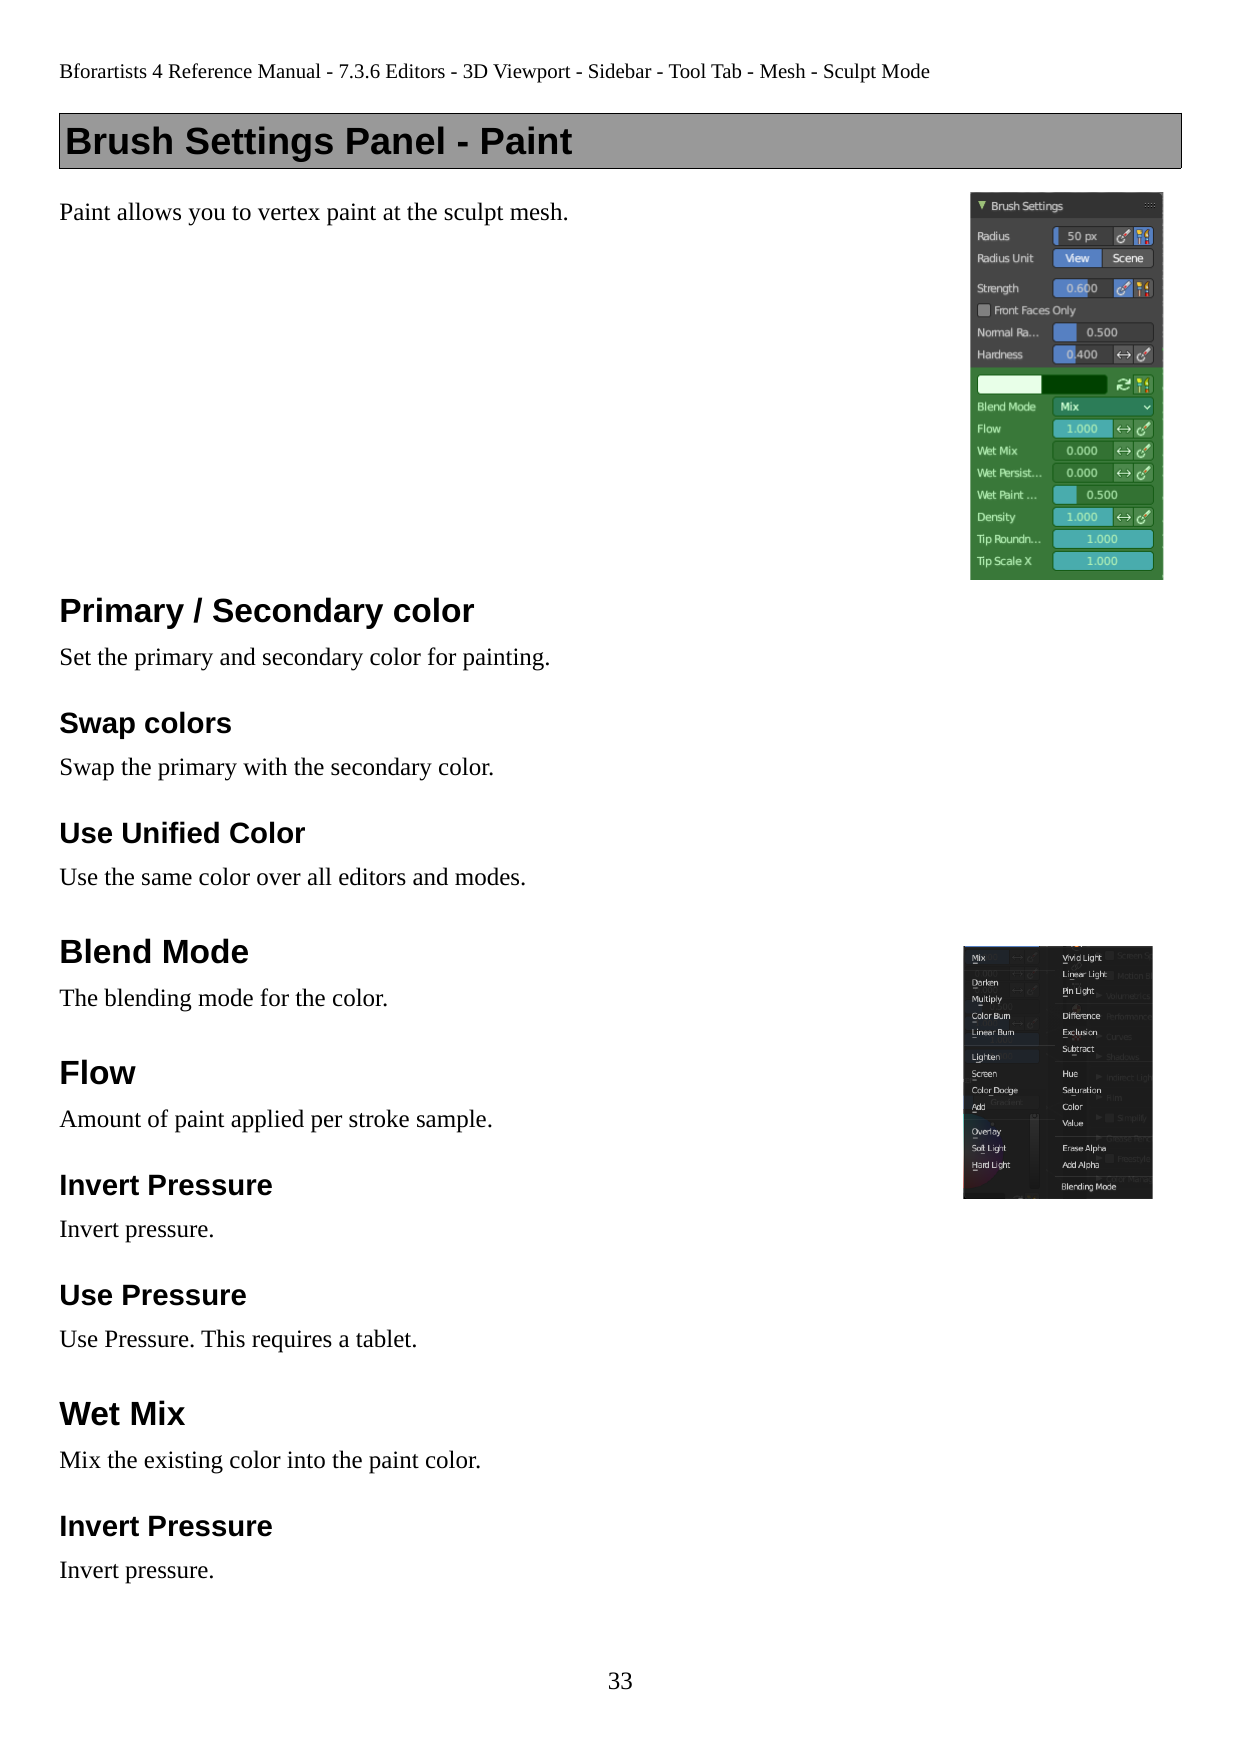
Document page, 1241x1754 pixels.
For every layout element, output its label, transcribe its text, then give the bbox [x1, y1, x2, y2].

picture [963, 946, 1153, 1199]
text [1153, 983, 1181, 1012]
text Invert pressure. [59, 1555, 1181, 1584]
text Invert pressure. [59, 1214, 1181, 1243]
subtitle Invert Pressure [59, 1509, 1181, 1542]
text Use the same color over all editors and modes. [59, 862, 1181, 891]
subtitle Use Unified Color [59, 816, 1181, 850]
subtitle Primary / Secondary color [59, 591, 1181, 630]
text Use Pressure. This requires a tablet. [59, 1324, 1181, 1353]
subtitle Use Pressure [59, 1278, 1181, 1312]
text Amount of paint applied per stroke sample. [59, 1104, 963, 1133]
table_header Brush Settings Panel - Paint [60, 114, 1181, 168]
text Paint allows you to vertex paint at the sculpt mesh. [59, 197, 970, 225]
subtitle [1153, 1053, 1181, 1092]
text The blending mode for the color. [59, 983, 963, 1012]
subtitle Wet Mix [59, 1394, 1181, 1433]
text Set the primary and secondary color for painting. [59, 642, 1181, 671]
text Swap the primary with the secondary color. [59, 752, 1181, 781]
subtitle Invert Pressure [59, 1168, 1181, 1202]
picture [970, 192, 1164, 580]
text Mix the existing color into the paint color. [59, 1445, 1181, 1474]
subtitle Blend Mode [59, 932, 1181, 971]
subtitle Flow [59, 1053, 963, 1092]
subtitle Swap colors [59, 706, 1181, 740]
